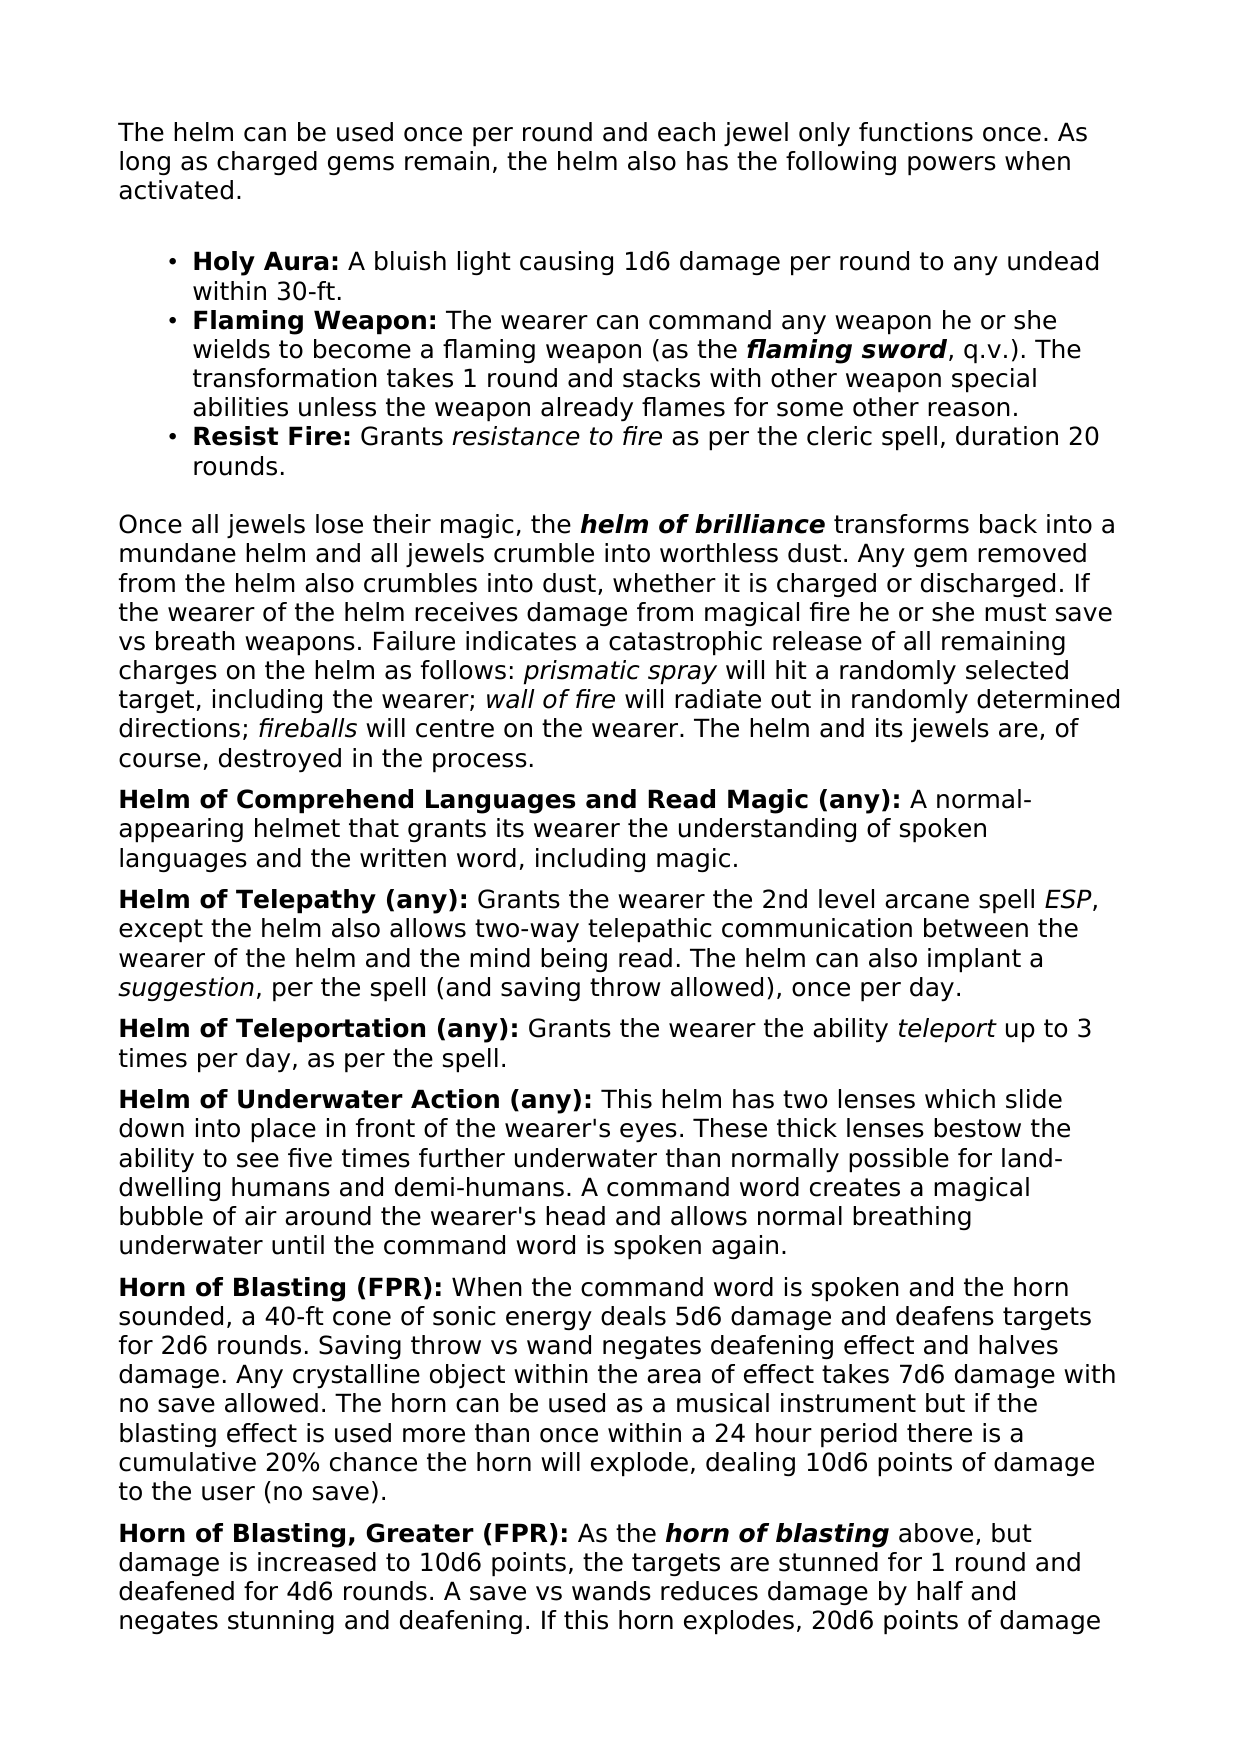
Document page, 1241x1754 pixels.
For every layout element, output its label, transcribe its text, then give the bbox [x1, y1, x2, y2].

text Horn of Blasting, Greater (FPR): As the horn of blasting above, but damage is increased to 10d6 points, the targets are stunned for 1 round and deafened for 4d6 rounds. A save vs wands reduces damage by half and negates stunning and deafening. If this horn explodes, 20d6 points of damage [118, 1519, 1122, 1635]
list Holy Aura: A bluish light causing 1d6 damage per round to any undead within 30-ft. [177, 248, 1122, 306]
text Helm of Telepathy (any): Grants the wearer the 2nd level arcane spell ESP, except the helm also allows two-way telepathic communication between the wearer of the helm and the mind being read. The helm can also implant a suggestion, per the spell (and saving throw allowed), once per day. [118, 885, 1122, 1002]
text Once all jewels lose their magic, the helm of brilliance transforms back into a mundane helm and all jewels crumble into worthless dust. Any gem removed from the helm also crumbles into dust, whether it is charged or discharged. If the wearer of the helm receives damage from magical fire he or she must save vs breath weapons. Failure indicates a catastrophic release of all remaining charges on the helm as follows: prismatic spray will hit a randomly selected target, including the wearer; wall of fire will radiate out in randomly determined directions; fireballs will centre on the wearer. The helm and its jewels are, of course, destroyed in the process. [118, 510, 1122, 773]
list Resist Fire: Grants resistance to fire as per the cleric spell, duration 20 rounds. [177, 423, 1122, 481]
text Horn of Blasting (FPR): When the command word is spoken and the horn sounded, a 40-ft cone of sonic energy deals 5d6 damage and deafens targets for 2d6 rounds. Saving throw vs wand negates deafening effect and halves damage. Any crystalline object within the area of effect takes 7d6 damage with no save allowed. The horn can be used as a musical instrument but if the blasting effect is used more than once within a 24 hour period there is a cumulative 20% chance the horn will explode, dealing 10d6 points of damage to the user (no save). [118, 1273, 1122, 1506]
text Helm of Teleportation (any): Grants the wearer the ability teleport up to 3 times per day, as per the spell. [118, 1014, 1122, 1073]
list Flaming Weapon: The wearer can command any weapon he or she wields to become a flaming weapon (as the flaming sword, q.v.). The transformation takes 1 round and stacks with other weapon special abilities unless the weapon already flames for some other reason. [177, 306, 1122, 423]
text The helm can be used once per round and each jewel only functions once. As long as charged gems remain, the helm also has the following powers when activated. [118, 118, 1122, 206]
text Helm of Underwater Action (any): This helm has two lenses which slide down into place in front of the wearer's eyes. These thick lenses bestow the ability to see five times further underwater than normally possible for land-dwelling humans and demi-humans. A command word creates a magical bubble of air around the wearer's head and allows normal breathing underwater until the command word is spoken again. [118, 1085, 1122, 1260]
text Helm of Comprehend Languages and Read Magic (any): A normal-appearing helmet that grants its wearer the understanding of spoken languages and the written word, including magic. [118, 785, 1122, 873]
